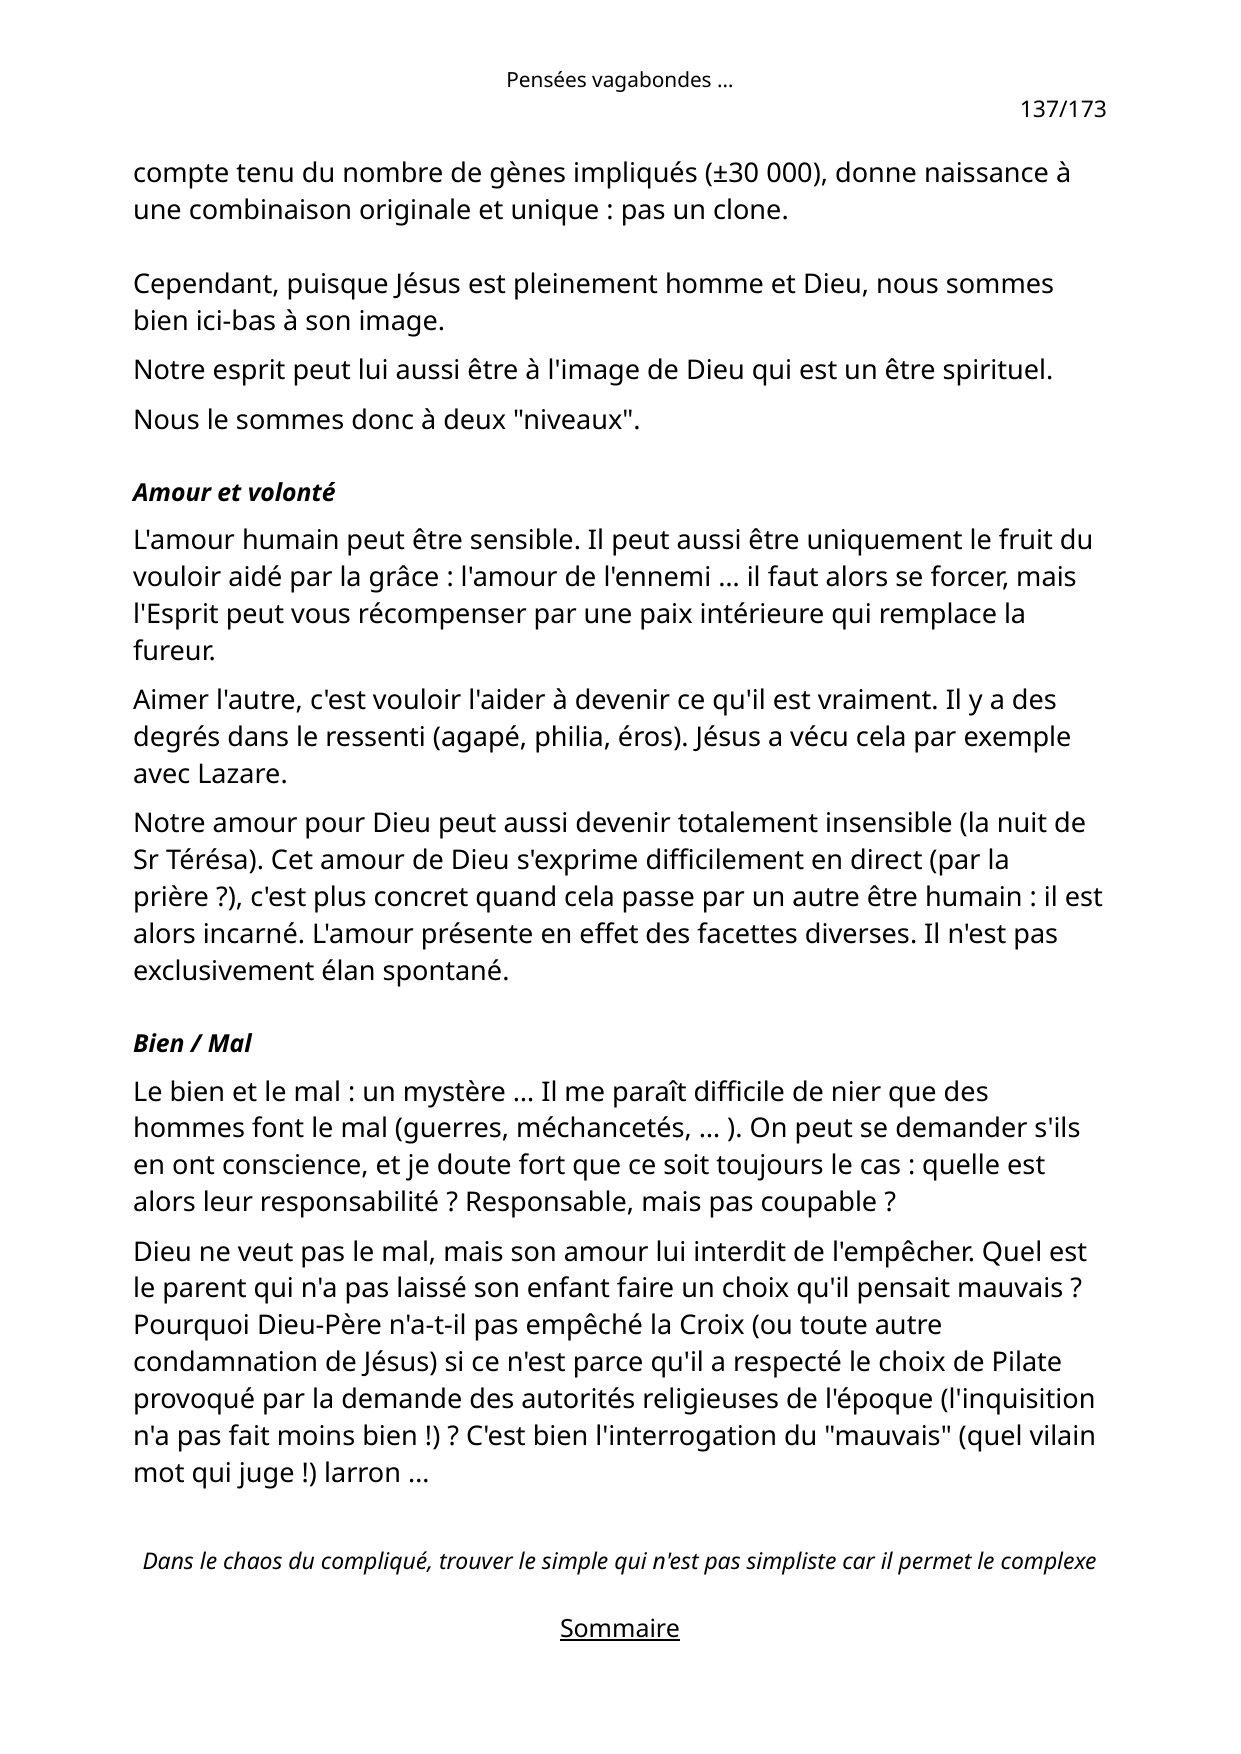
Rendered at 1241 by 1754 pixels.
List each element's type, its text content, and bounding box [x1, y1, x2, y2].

subtitle Amour et volonté [133, 474, 1107, 508]
text L'amour humain peut être sensible. Il peut aussi être uniquement le fruit du vouloir aidé par la grâce : l'amour de l'ennemi … il faut alors se forcer, mais l'Esprit peut vous récompenser par une paix intérieure qui remplace la fureur. [133, 521, 1107, 668]
text Nous le sommes donc à deux "niveaux". [133, 400, 1107, 437]
text Aimer l'autre, c'est vouloir l'aider à devenir ce qu'il est vraiment. Il y a des degrés dans le ressenti (agapé, philia, éros). Jésus a vécu cela par exemple avec Lazare. [133, 681, 1107, 791]
subtitle Bien / Mal [133, 1026, 1107, 1059]
text Notre esprit peut lui aussi être à l'image de Dieu qui est un être spirituel. [133, 351, 1107, 388]
text Notre amour pour Dieu peut aussi devenir totalement insensible (la nuit de Sr Térésa). Cet amour de Dieu s'exprime difficilement en direct (par la prière ?), c'est plus concret quand cela passe par un autre être humain : il est alors incarné. L'amour présente en effet des facettes diverses. Il n'est pas exclusivement élan spontané. [133, 804, 1107, 988]
text Dieu ne veut pas le mal, mais son amour lui interdit de l'empêcher. Quel est le parent qui n'a pas laissé son enfant faire un choix qu'il pensait mauvais ? Pourquoi Dieu-Père n'a-t-il pas empêché la Croix (ou toute autre condamnation de Jésus) si ce n'est parce qu'il a respecté le choix de Pilate provoqué par la demande des autorités religieuses de l'époque (l'inquisition n'a pas fait moins bien !) ? C'est bien l'interrogation du "mauvais" (quel vilain mot qui juge !) larron … [133, 1232, 1107, 1490]
text Le bien et le mal : un mystère … Il me paraît difficile de nier que des hommes font le mal (guerres, méchancetés, … ). On peut se demander s'ils en ont conscience, et je doute fort que ce soit toujours le cas : quelle est alors leur responsabilité ? Responsable, mais pas coupable ? [133, 1072, 1107, 1219]
text compte tenu du nombre de gènes impliqués (±30 000), donne naissance à une combinaison originale et unique : pas un clone. Cependant, puisque Jésus est pleinement homme et Dieu, nous sommes bien ici-bas à son image. [133, 154, 1107, 338]
